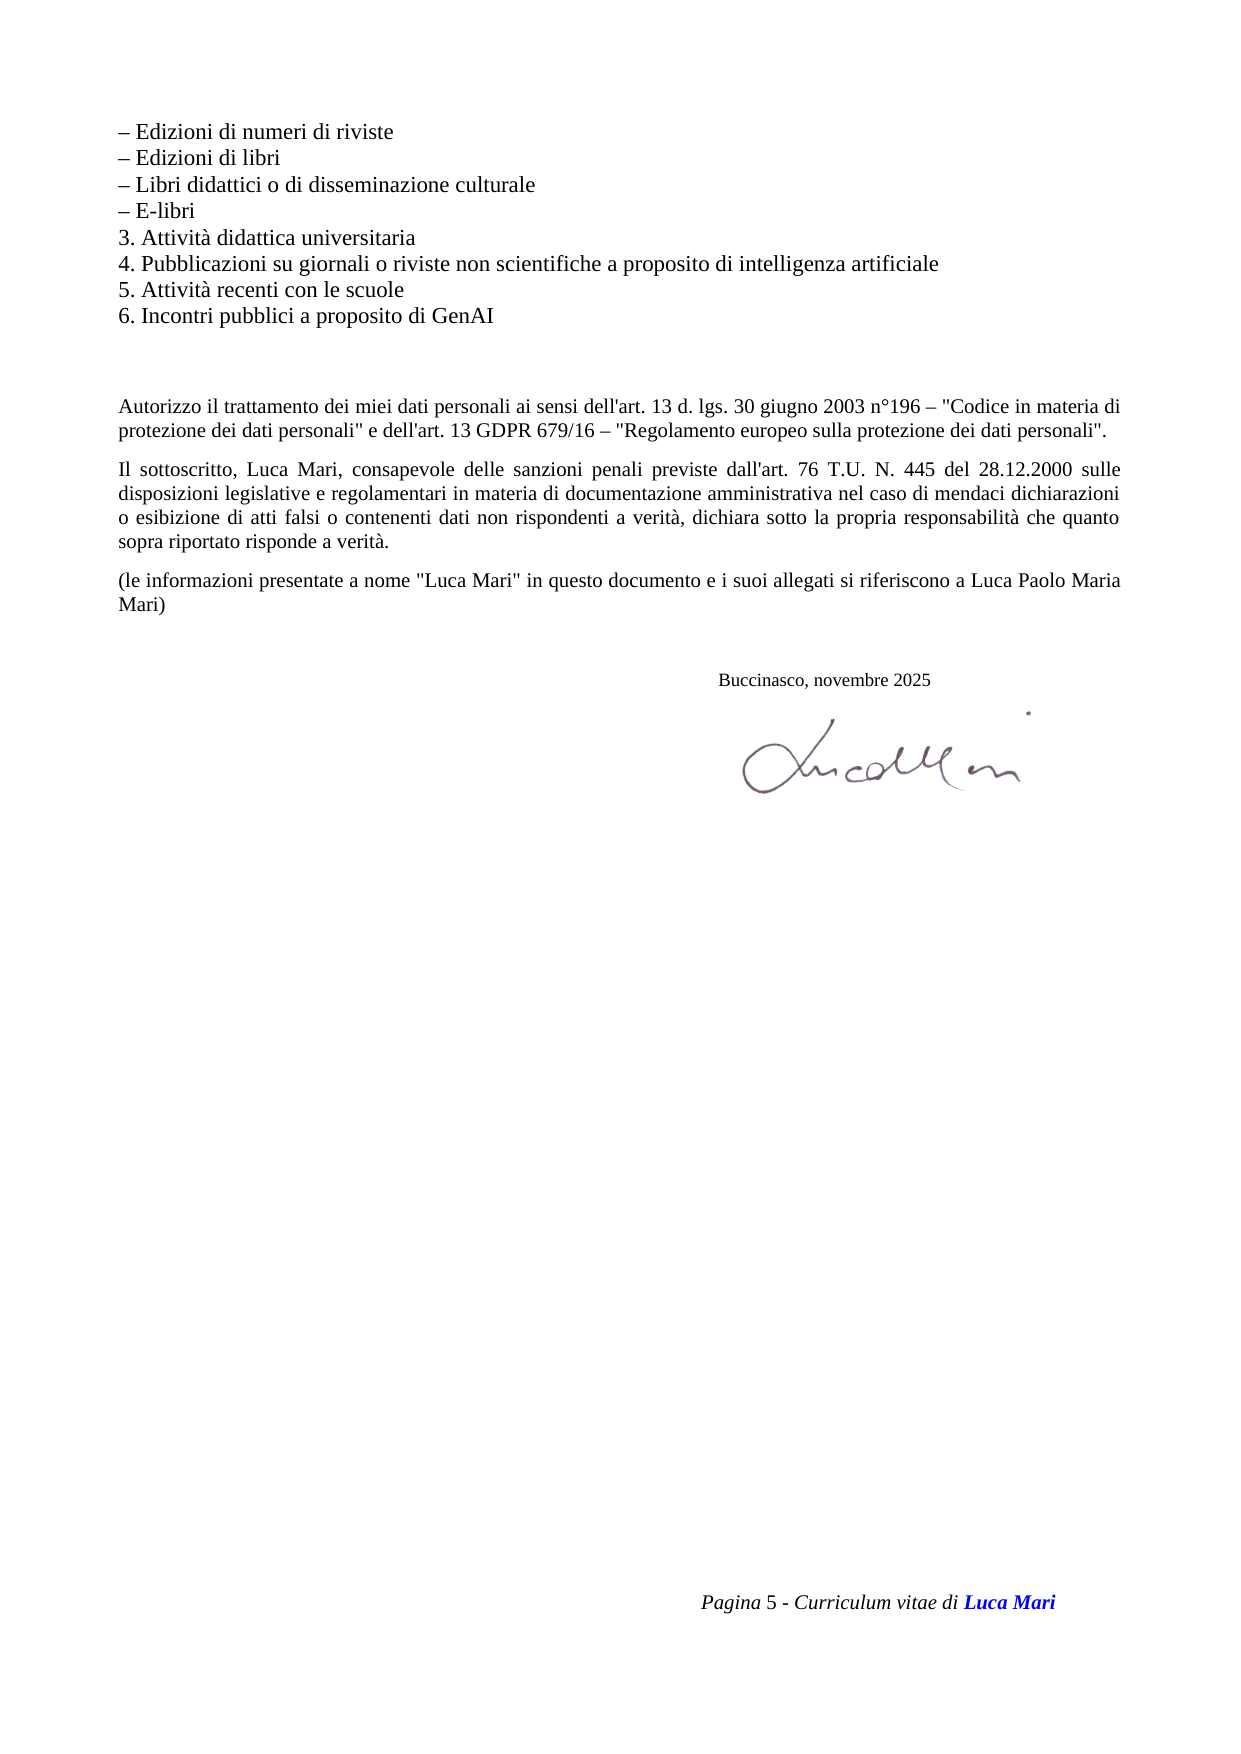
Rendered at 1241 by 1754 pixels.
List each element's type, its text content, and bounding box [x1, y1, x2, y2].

text Autorizzo il trattamento dei miei dati personali ai sensi dell'art. 13 d. lgs. 30 giugno 2003 n°196 – "Codice in materia di protezione dei dati personali" e dell'art. 13 GDPR 679/16 – "Regolamento europeo sulla protezione dei dati personali". [118, 394, 1122, 442]
text – Edizioni di libri [118, 144, 1122, 171]
text 6. Incontri pubblici a proposito di GenAI [118, 303, 1122, 329]
text 3. Attività didattica universitaria [118, 223, 1122, 250]
text (le informazioni presentate a nome "Luca Mari" in questo documento e i suoi allegati si riferiscono a Luca Paolo Maria Mari) [118, 567, 1122, 616]
text – Libri didattici o di disseminazione culturale [118, 171, 1122, 197]
text – Edizioni di numeri di riviste [118, 118, 1122, 144]
picture [729, 703, 1035, 810]
text – E-libri [118, 197, 1122, 223]
text 5. Attività recenti con le scuole [118, 276, 1122, 303]
text Buccinasco, novembre 2025 [118, 669, 1122, 690]
text Il sottoscritto, Luca Mari, consapevole delle sanzioni penali previste dall'art. 76 T.U. N. 445 del 28.12.2000 sulle disposizioni legislative e regolamentari in materia di documentazione amministrativa nel caso di mendaci dichiarazioni o esibizione di atti falsi o contenenti dati non rispondenti a verità, dichiara sotto la propria responsabilità che quanto sopra riportato risponde a verità. [118, 457, 1122, 553]
text 4. Pubblicazioni su giornali o riviste non scientifiche a proposito di intelligenza artificiale [118, 250, 1122, 276]
